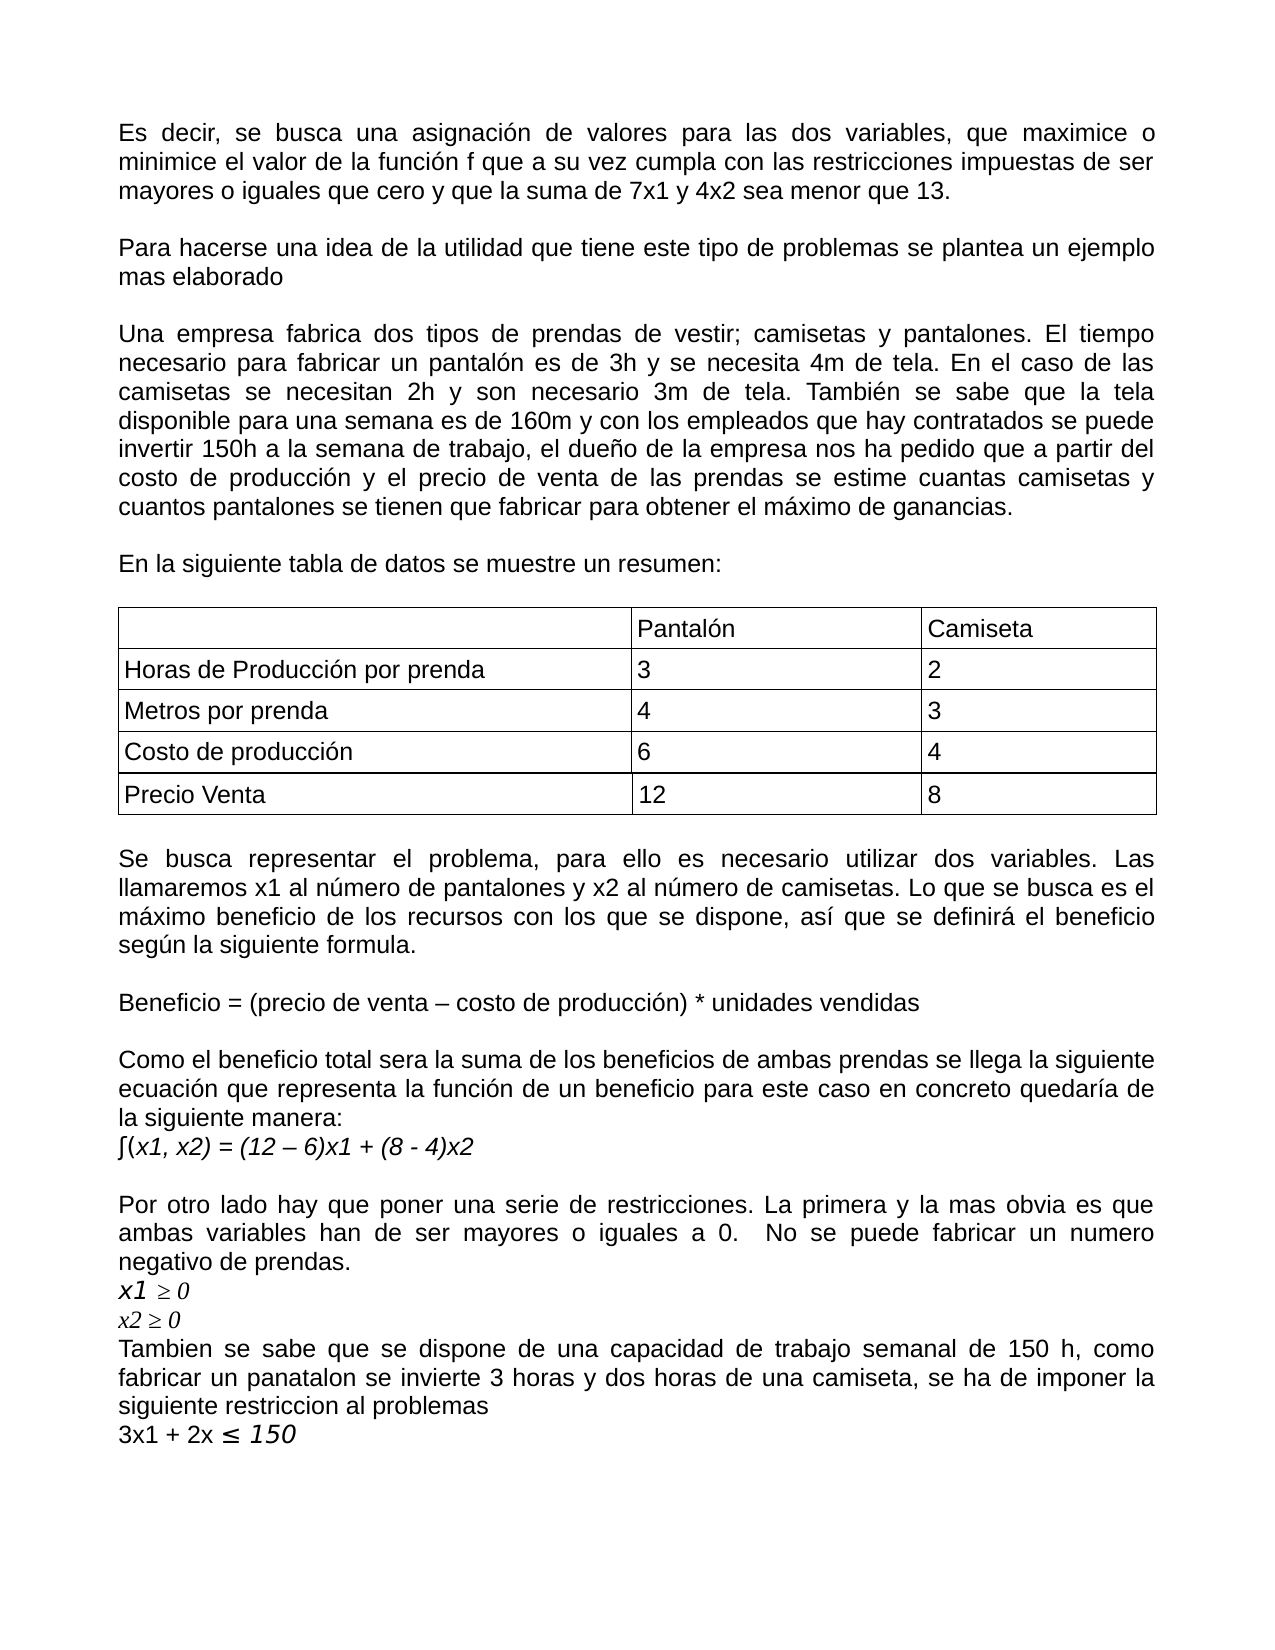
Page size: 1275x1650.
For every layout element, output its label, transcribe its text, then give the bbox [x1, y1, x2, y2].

text Se busca representar el problema, para ello es necesario utilizar dos variables. Las llamaremos x1 al número de pantalones y x2 al número de camisetas. Lo que se busca es el máximo beneficio de los recursos con los que se dispone, así que se definirá el beneficio según la siguiente formula. [118, 844, 1157, 959]
table_header Camiseta [922, 608, 1156, 648]
text Tambien se sabe que se dispone de una capacidad de trabajo semanal de 150 h, como fabricar un panatalon se invierte 3 horas y dos horas de una camiseta, se ha de imponer la siguiente restriccion al problemas [118, 1334, 1157, 1420]
text Como el beneficio total sera la suma de los beneficios de ambas prendas se llega la siguiente ecuación que representa la función de un beneficio para este caso en concreto quedaría de la siguiente manera: [118, 1045, 1157, 1131]
table_header [119, 608, 631, 648]
table_header Precio Venta [119, 774, 632, 814]
text Beneficio = (precio de venta – costo de producción) * unidades vendidas [118, 988, 1157, 1016]
text Para hacerse una idea de la utilidad que tiene este tipo de problemas se plantea un ejemplo mas elaborado [118, 233, 1157, 291]
text ʃ(x1, x2) = (12 – 6)x1 + (8 - 4)x2 [118, 1131, 1157, 1161]
text Es decir, se busca una asignación de valores para las dos variables, que maximice o minimice el valor de la función f que a su vez cumpla con las restricciones impuestas de ser mayores o iguales que cero y que la suma de 7x1 y 4x2 sea menor que 13. [118, 118, 1157, 204]
table_cell 4 [922, 732, 1156, 772]
table_cell 6 [632, 732, 921, 772]
table_header 12 [633, 774, 921, 814]
table_cell 4 [632, 690, 921, 731]
text Una empresa fabrica dos tipos de prendas de vestir; camisetas y pantalones. El tiempo necesario para fabricar un pantalón es de 3h y se necesita 4m de tela. En el caso de las camisetas se necesitan 2h y son necesario 3m de tela. También se sabe que la tela disponible para una semana es de 160m y con los empleados que hay contratados se puede invertir 150h a la semana de trabajo, el dueño de la empresa nos ha pedido que a partir del costo de producción y el precio de venta de las prendas se estime cuantas camisetas y cuantos pantalones se tienen que fabricar para obtener el máximo de ganancias. [118, 319, 1157, 521]
table_cell 3 [922, 690, 1156, 731]
text x1 ≥ 0 [118, 1276, 1157, 1305]
text x2 ≥ 0 [118, 1305, 1157, 1334]
table_cell Horas de Producción por prenda [119, 649, 631, 689]
table_header 8 [922, 774, 1156, 814]
table_cell Metros por prenda [119, 690, 631, 731]
table_cell Costo de producción [119, 732, 631, 772]
text Por otro lado hay que poner una serie de restricciones. La primera y la mas obvia es que ambas variables han de ser mayores o iguales a 0. No se puede fabricar un numero negativo de prendas. [118, 1189, 1157, 1276]
text 3x1 + 2x ≤ 150 [118, 1420, 1157, 1449]
table_header Pantalón [632, 608, 921, 648]
text En la siguiente tabla de datos se muestre un resumen: [118, 549, 1157, 578]
table_cell 3 [632, 649, 921, 689]
table_cell 2 [922, 649, 1156, 689]
